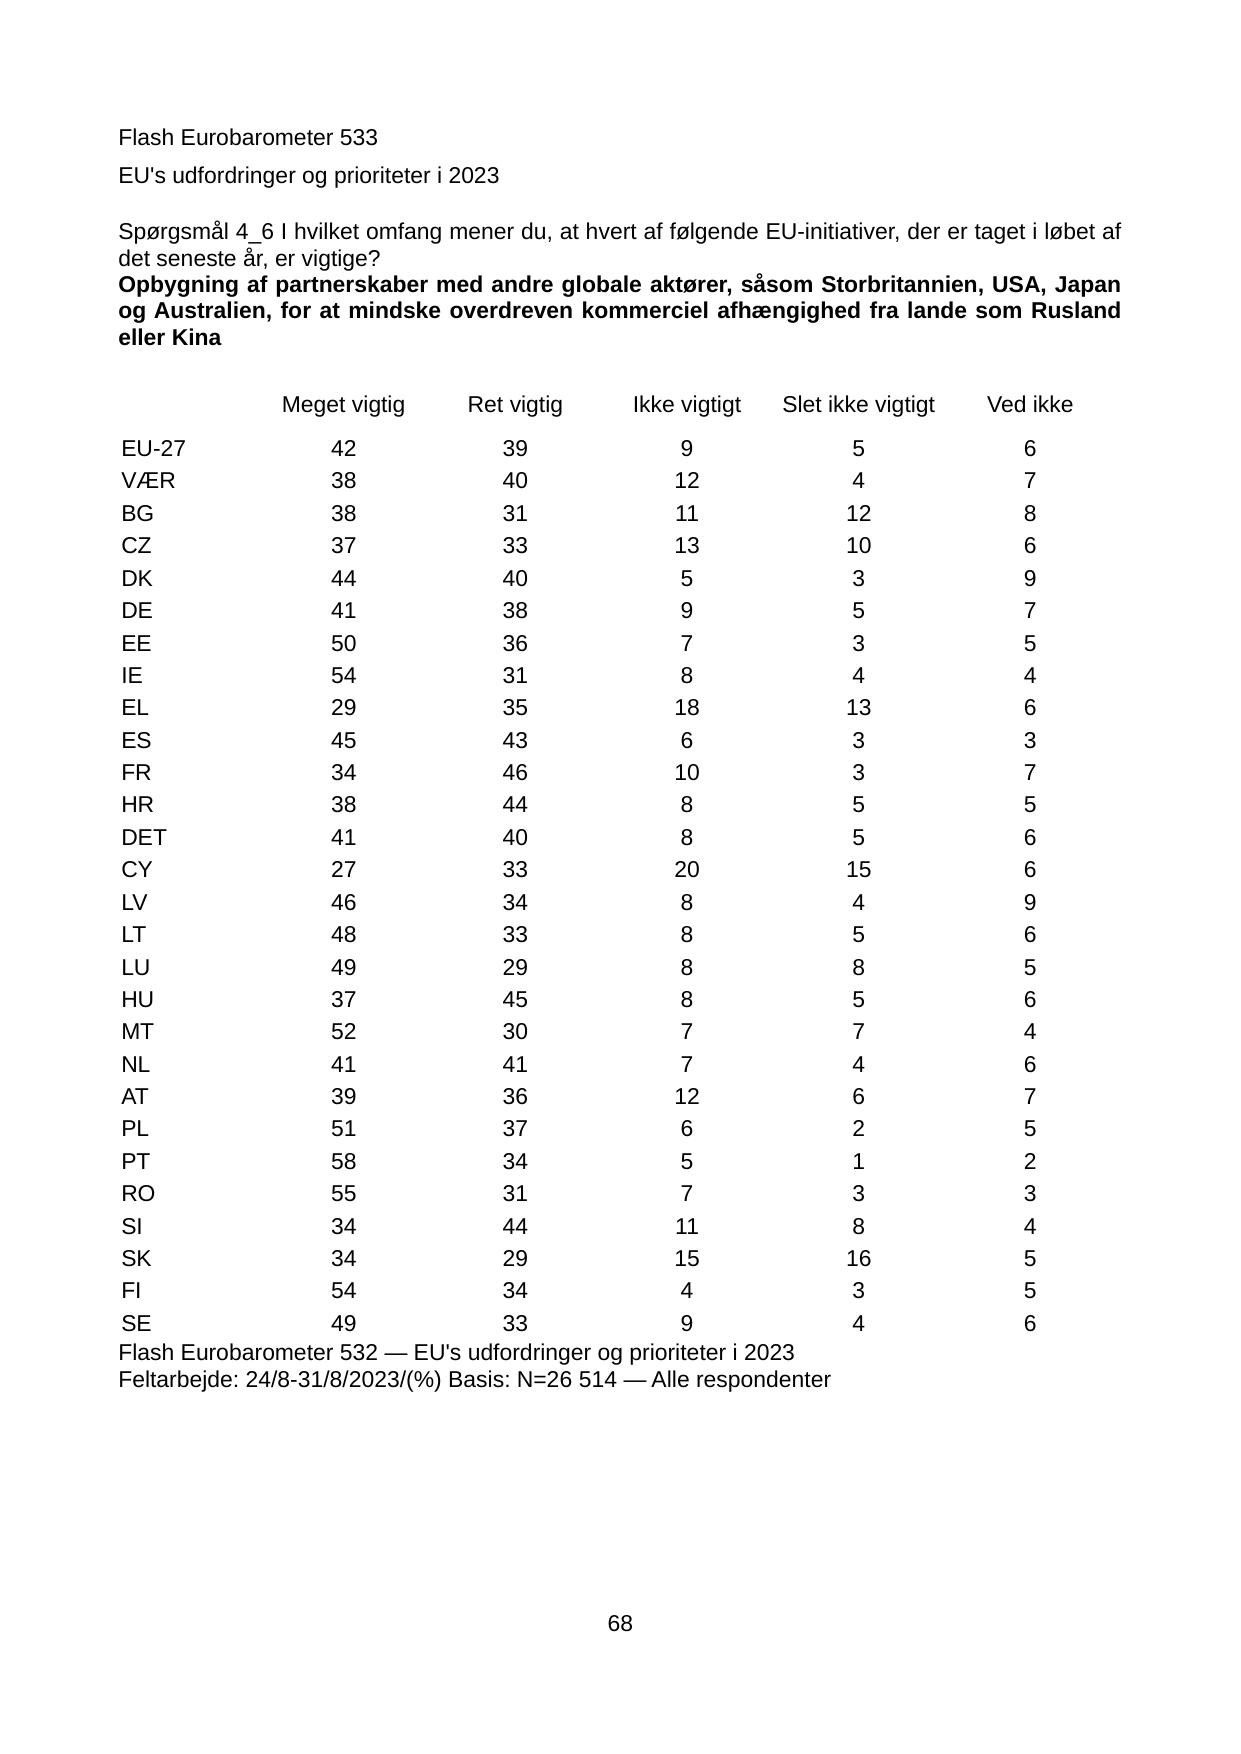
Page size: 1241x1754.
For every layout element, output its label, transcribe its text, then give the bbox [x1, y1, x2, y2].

table_cell 6 [944, 821, 1116, 853]
text Opbygning af partnerskaber med andre globale aktører, såsom Storbritannien, USA, Japan og Australien, for at mindske overdreven kommerciel afhængighed fra lande som Rusland eller Kina [118, 271, 1122, 350]
table_cell EE [118, 626, 258, 659]
table_cell 29 [429, 1242, 601, 1274]
table_header Meget vigtig [258, 376, 429, 432]
table_cell LT [118, 918, 258, 950]
table_cell 39 [258, 1080, 429, 1112]
table_cell 9 [944, 562, 1116, 594]
table_cell ES [118, 724, 258, 756]
table_cell 11 [601, 497, 773, 529]
table_cell FI [118, 1274, 258, 1307]
table_cell 7 [601, 1048, 773, 1080]
table_cell IE [118, 659, 258, 691]
table_cell 15 [601, 1242, 773, 1274]
table_cell 7 [601, 1177, 773, 1209]
table_cell 34 [258, 1242, 429, 1274]
table_cell PT [118, 1145, 258, 1177]
table_cell 5 [944, 1274, 1116, 1307]
table_cell 3 [773, 724, 944, 756]
table_cell 34 [429, 1274, 601, 1307]
table_cell 8 [601, 659, 773, 691]
table_cell 8 [601, 821, 773, 853]
table_cell 4 [944, 1015, 1116, 1048]
table_cell 54 [258, 1274, 429, 1307]
table_header Slet ikke vigtigt [773, 376, 944, 432]
table_cell 12 [773, 497, 944, 529]
table_cell 20 [601, 853, 773, 886]
table_cell 12 [601, 1080, 773, 1112]
table_cell 16 [773, 1242, 944, 1274]
table_cell 10 [773, 529, 944, 562]
table_cell 58 [258, 1145, 429, 1177]
table_cell HR [118, 789, 258, 821]
table_cell 7 [773, 1015, 944, 1048]
table_cell 9 [601, 594, 773, 626]
table_cell 33 [429, 529, 601, 562]
table_cell 1 [773, 1145, 944, 1177]
table_cell 35 [429, 691, 601, 724]
table_cell 33 [429, 853, 601, 886]
table_cell 3 [773, 756, 944, 788]
table_cell 7 [601, 626, 773, 659]
table_cell 34 [429, 886, 601, 918]
table_cell SI [118, 1210, 258, 1242]
table_cell 3 [944, 1177, 1116, 1209]
table_cell 3 [773, 1177, 944, 1209]
table_cell 4 [773, 1307, 944, 1339]
text Feltarbejde: 24/8-31/8/2023/(%) Basis: N=26 514 — Alle respondenter [118, 1366, 1122, 1392]
table_cell 44 [429, 789, 601, 821]
table_cell 31 [429, 497, 601, 529]
table_cell 8 [601, 983, 773, 1015]
table_cell 51 [258, 1113, 429, 1145]
table_cell 5 [773, 432, 944, 464]
table_cell 44 [429, 1210, 601, 1242]
table_cell 8 [601, 886, 773, 918]
table_cell 3 [773, 626, 944, 659]
table_cell 7 [944, 1080, 1116, 1112]
table_cell EL [118, 691, 258, 724]
table_cell CZ [118, 529, 258, 562]
table_cell 3 [773, 1274, 944, 1307]
table_cell 38 [258, 465, 429, 497]
table_cell 34 [258, 1210, 429, 1242]
table_cell 38 [258, 497, 429, 529]
table_cell 5 [944, 1113, 1116, 1145]
table_cell 7 [944, 756, 1116, 788]
table_cell 12 [601, 465, 773, 497]
table_cell 27 [258, 853, 429, 886]
table_cell BG [118, 497, 258, 529]
table_cell 41 [258, 594, 429, 626]
table_cell 9 [601, 1307, 773, 1339]
table_cell 6 [944, 529, 1116, 562]
table_cell 4 [773, 1048, 944, 1080]
table_cell 39 [429, 432, 601, 464]
table_header [118, 376, 258, 432]
table_cell 8 [601, 789, 773, 821]
table_cell LU [118, 950, 258, 983]
table_cell 33 [429, 918, 601, 950]
table_cell 4 [944, 659, 1116, 691]
table_cell 9 [601, 432, 773, 464]
table_cell 6 [944, 983, 1116, 1015]
table_cell 6 [944, 1307, 1116, 1339]
table_cell 40 [429, 465, 601, 497]
table_cell MT [118, 1015, 258, 1048]
table_cell 41 [258, 821, 429, 853]
table_cell 2 [944, 1145, 1116, 1177]
table_cell NL [118, 1048, 258, 1080]
table_cell 10 [601, 756, 773, 788]
table_cell 8 [601, 950, 773, 983]
text Spørgsmål 4_6 I hvilket omfang mener du, at hvert af følgende EU-initiativer, der er taget i løbet af det seneste år, er vigtige? [118, 218, 1122, 271]
table_cell HU [118, 983, 258, 1015]
table_cell 8 [601, 918, 773, 950]
table_cell 6 [601, 1113, 773, 1145]
table_cell 4 [773, 886, 944, 918]
table_cell 5 [944, 626, 1116, 659]
table_cell DK [118, 562, 258, 594]
table_cell FR [118, 756, 258, 788]
table_cell 38 [429, 594, 601, 626]
table_cell 45 [258, 724, 429, 756]
table_cell 4 [944, 1210, 1116, 1242]
table_cell 9 [944, 886, 1116, 918]
table_cell 13 [601, 529, 773, 562]
table_cell 31 [429, 659, 601, 691]
table_cell CY [118, 853, 258, 886]
table_cell 6 [944, 1048, 1116, 1080]
table_cell 6 [944, 432, 1116, 464]
table_cell 2 [773, 1113, 944, 1145]
table_cell 55 [258, 1177, 429, 1209]
table_cell 3 [773, 562, 944, 594]
table_cell 29 [429, 950, 601, 983]
table_header Ret vigtig [429, 376, 601, 432]
table_cell 6 [944, 918, 1116, 950]
table_cell 5 [944, 950, 1116, 983]
table_cell 6 [773, 1080, 944, 1112]
table_cell 5 [773, 821, 944, 853]
table_cell 41 [258, 1048, 429, 1080]
table_cell 45 [429, 983, 601, 1015]
table_cell 8 [944, 497, 1116, 529]
table_cell 4 [773, 465, 944, 497]
table_cell RO [118, 1177, 258, 1209]
table_cell 18 [601, 691, 773, 724]
text Flash Eurobarometer 532 — EU's udfordringer og prioriteter i 2023 [118, 1339, 1122, 1366]
table_cell DET [118, 821, 258, 853]
table_cell 46 [258, 886, 429, 918]
table_cell 38 [258, 789, 429, 821]
table_cell 37 [258, 983, 429, 1015]
table_cell 4 [773, 659, 944, 691]
table_cell 37 [429, 1113, 601, 1145]
table_cell 5 [773, 789, 944, 821]
table_cell 40 [429, 821, 601, 853]
table_cell 5 [773, 918, 944, 950]
table_cell 8 [773, 950, 944, 983]
table_cell 52 [258, 1015, 429, 1048]
table_cell 3 [944, 724, 1116, 756]
table_cell PL [118, 1113, 258, 1145]
table_cell 46 [429, 756, 601, 788]
table_cell SE [118, 1307, 258, 1339]
table_cell 11 [601, 1210, 773, 1242]
table_cell 6 [944, 853, 1116, 886]
table_cell 36 [429, 1080, 601, 1112]
table_cell 15 [773, 853, 944, 886]
table_cell DE [118, 594, 258, 626]
table_cell LV [118, 886, 258, 918]
table_cell 44 [258, 562, 429, 594]
table_cell 5 [944, 1242, 1116, 1274]
table_cell 13 [773, 691, 944, 724]
table_cell 48 [258, 918, 429, 950]
table_cell 43 [429, 724, 601, 756]
table_cell 5 [601, 562, 773, 594]
table_cell 40 [429, 562, 601, 594]
table_cell VÆR [118, 465, 258, 497]
table_cell 5 [944, 789, 1116, 821]
table_cell AT [118, 1080, 258, 1112]
table_cell 6 [601, 724, 773, 756]
table_cell 34 [429, 1145, 601, 1177]
table_cell 6 [944, 691, 1116, 724]
table_cell 41 [429, 1048, 601, 1080]
table_cell SK [118, 1242, 258, 1274]
table_cell EU-27 [118, 432, 258, 464]
table_cell 34 [258, 756, 429, 788]
table_cell 37 [258, 529, 429, 562]
table_cell 7 [944, 465, 1116, 497]
table_header Ikke vigtigt [601, 376, 773, 432]
table_cell 5 [773, 594, 944, 626]
table_cell 7 [601, 1015, 773, 1048]
table_cell 5 [773, 983, 944, 1015]
table_cell 36 [429, 626, 601, 659]
table_cell 4 [601, 1274, 773, 1307]
table_cell 5 [601, 1145, 773, 1177]
table_header Ved ikke [944, 376, 1116, 432]
table_cell 54 [258, 659, 429, 691]
table_cell 8 [773, 1210, 944, 1242]
table_cell 31 [429, 1177, 601, 1209]
table_cell 49 [258, 950, 429, 983]
table_cell 30 [429, 1015, 601, 1048]
table_cell 33 [429, 1307, 601, 1339]
table_cell 49 [258, 1307, 429, 1339]
table_cell 42 [258, 432, 429, 464]
table_cell 7 [944, 594, 1116, 626]
table_cell 50 [258, 626, 429, 659]
table_cell 29 [258, 691, 429, 724]
